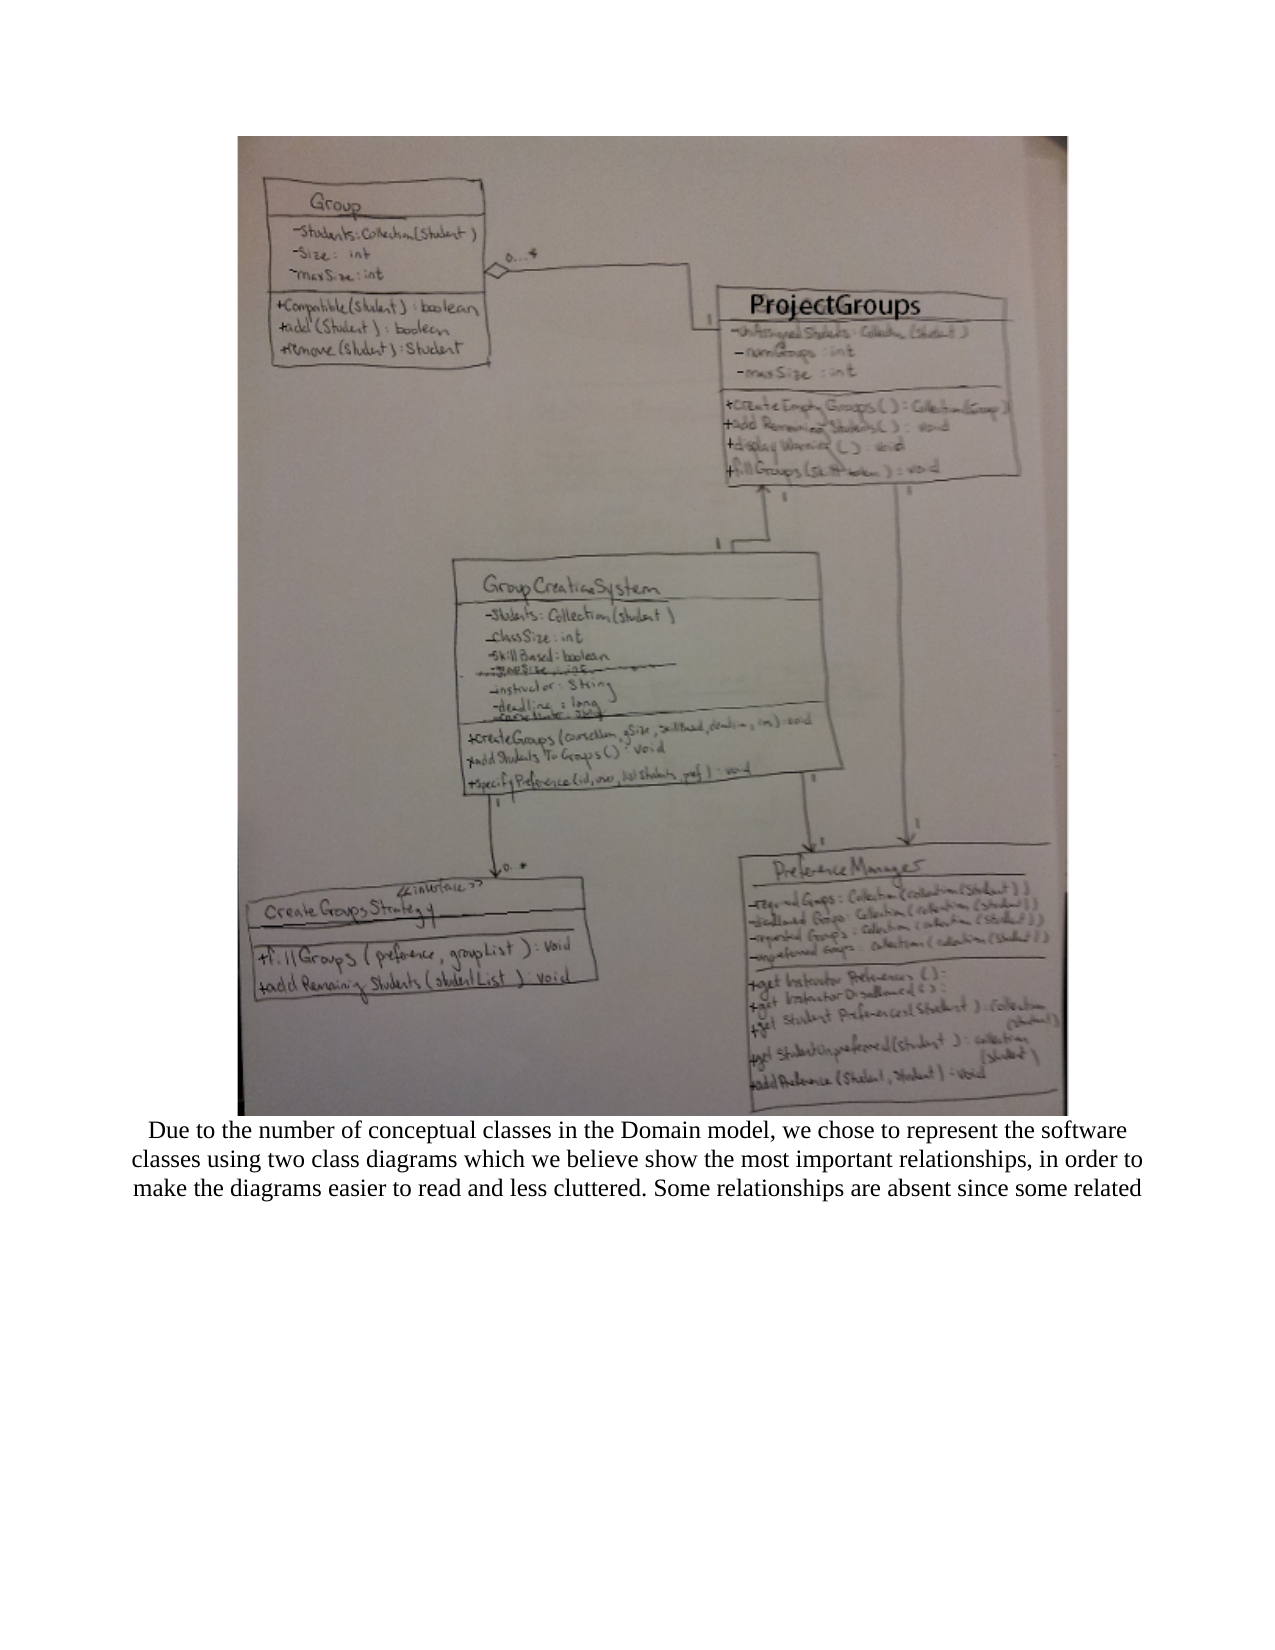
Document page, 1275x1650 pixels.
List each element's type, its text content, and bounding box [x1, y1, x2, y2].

text Due to the number of conceptual classes in the Domain model, we chose to represent the software classes using two class diagrams which we believe show the most important relationships, in order to make the diagrams easier to read and less cluttered. Some relationships are absent since some related [118, 118, 1157, 1202]
